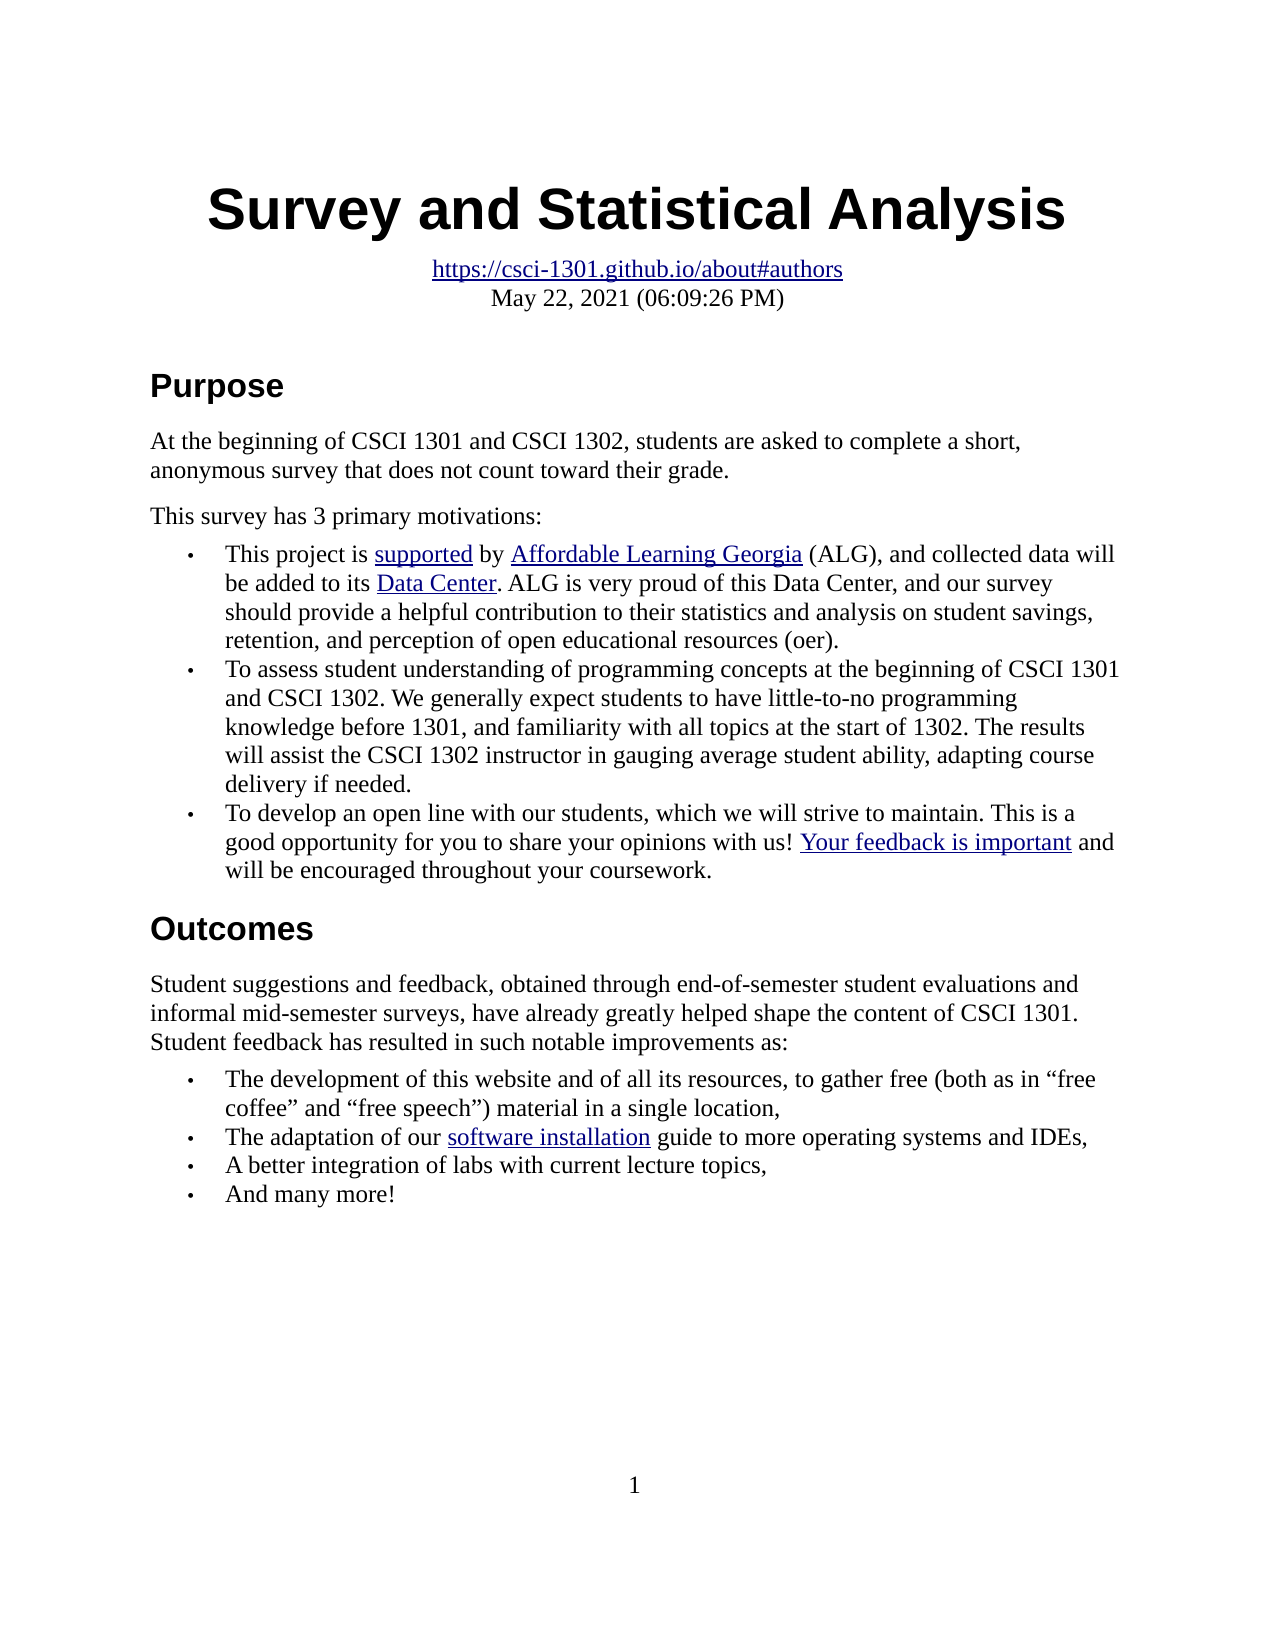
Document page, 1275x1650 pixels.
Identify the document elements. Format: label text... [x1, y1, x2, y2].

subtitle Purpose [150, 366, 1125, 404]
text At the beginning of CSCI 1301 and CSCI 1302, students are asked to complete a short, anonymous survey that does not count toward their grade. [150, 426, 1125, 483]
text Student suggestions and feedback, obtained through end-of-semester student evaluations and informal mid-semester surveys, have already greatly helped shape the content of CSCI 1301. Student feedback has resulted in such notable improvements as: [150, 969, 1125, 1055]
text May 22, 2021 (06:09:26 PM) [150, 283, 1125, 312]
text This survey has 3 primary motivations: [150, 501, 1125, 530]
list A better integration of labs with current lecture topics, [187, 1151, 1125, 1179]
subtitle Outcomes [150, 909, 1125, 948]
list To develop an open line with our students, which we will strive to maintain. This is a good opportunity for you to share your opinions with us! Your feedback is important and will be encouraged throughout your coursework. [187, 798, 1125, 884]
list To assess student understanding of programming concepts at the beginning of CSCI 1301 and CSCI 1302. We generally expect students to have little-to-no programming knowledge before 1301, and familiarity with all topics at the start of 1302. The results will assist the CSCI 1302 instructor in gauging average student ability, adapting course delivery if needed. [187, 654, 1125, 798]
text https://csci-1301.github.io/about#authors [150, 254, 1125, 283]
list And many more! [187, 1179, 1125, 1208]
list The adaptation of our software installation guide to more operating systems and IDEs, [187, 1122, 1125, 1151]
list The development of this website and of all its resources, to gather free (both as in “free coffee” and “free speech”) material in a single location, [187, 1064, 1125, 1122]
title Survey and Statistical Analysis [150, 175, 1125, 242]
list This project is supported by Affordable Learning Georgia (ALG), and collected data will be added to its Data Center. ALG is very proud of this Data Center, and our survey should provide a helpful contribution to their statistics and analysis on student savings, retention, and perception of open educational resources (oer). [187, 539, 1125, 654]
